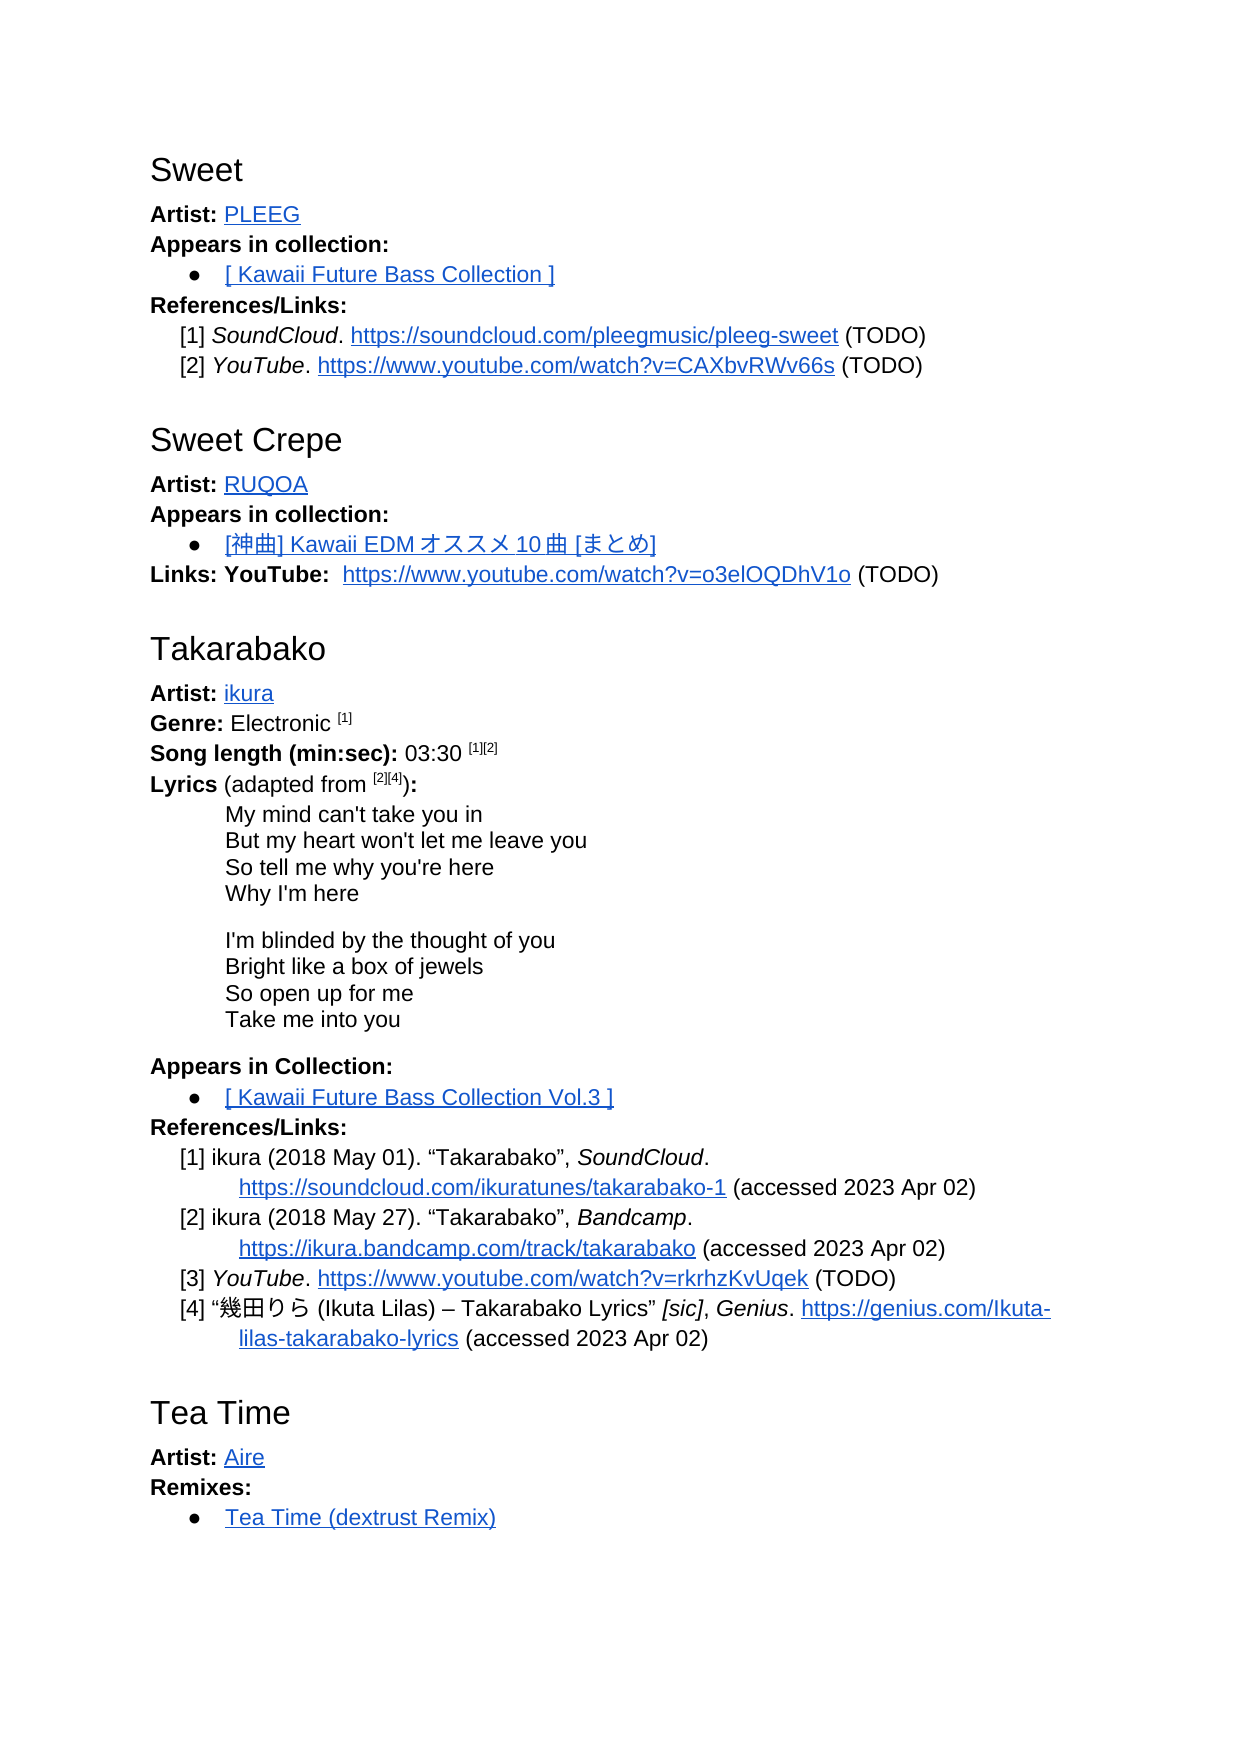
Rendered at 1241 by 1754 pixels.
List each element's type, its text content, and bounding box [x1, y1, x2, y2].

list [ Kawaii Future Bass Collection ] [187, 261, 1090, 288]
text Appears in collection: [150, 231, 1090, 257]
text Artist: PLEEG [150, 201, 1090, 227]
text Artist: Aire [150, 1444, 1090, 1470]
text Appears in collection: [150, 501, 1090, 527]
subtitle Sweet Crepe [150, 420, 1090, 458]
text Song length (min:sec): 03:30 [1][2] [150, 740, 1090, 767]
subtitle Takarabako [150, 629, 1090, 667]
text Artist: RUQOA [150, 471, 1090, 497]
list Tea Time (dextrust Remix) [187, 1504, 1090, 1531]
text Links: YouTube: https://www.youtube.com/watch?v=o3elOQDhV1o (TODO) [150, 561, 1090, 588]
text [1] ikura (2018 May 01). “Takarabako”, SoundCloud. https://soundcloud.com/ikuratunes/takarabako-1 (accessed 2023 Apr 02) [179, 1144, 1090, 1200]
text Appears in Collection: [150, 1053, 1090, 1079]
text [2] ikura (2018 May 27). “Takarabako”, Bandcamp. https://ikura.bandcamp.com/track/takarabako (accessed 2023 Apr 02) [179, 1204, 1090, 1261]
text [4] “幾田りら (Ikuta Lilas) – Takarabako Lyrics” [sic], Genius. https://genius.com/Ikuta-lilas-takarabako-lyrics (accessed 2023 Apr 02) [179, 1295, 1090, 1351]
text [2] YouTube. https://www.youtube.com/watch?v=CAXbvRWv66s (TODO) [179, 352, 1090, 378]
text Remixes: [150, 1474, 1090, 1500]
text References/Links: [150, 1114, 1090, 1140]
list [ Kawaii Future Bass Collection Vol.3 ] [187, 1083, 1090, 1110]
text Genre: Electronic [1] [150, 710, 1090, 736]
text [1] SoundCloud. https://soundcloud.com/pleegmusic/pleeg-sweet (TODO) [179, 322, 1090, 348]
list [神曲] Kawaii EDMオススメ10曲 [まとめ] [187, 531, 1090, 557]
text Artist: ikura [150, 680, 1090, 706]
text I'm blinded by the thought of you Bright like a box of jewels So open up for me Take me into you [225, 927, 1090, 1032]
subtitle Tea Time [150, 1393, 1090, 1431]
text Lyrics (adapted from [2][4]): [150, 771, 1090, 797]
text References/Links: [150, 292, 1090, 318]
text [3] YouTube. https://www.youtube.com/watch?v=rkrhzKvUqek (TODO) [179, 1265, 1090, 1291]
subtitle Sweet [150, 150, 1090, 188]
text My mind can't take you in But my heart won't let me leave you So tell me why you're here Why I'm here [225, 801, 1090, 906]
